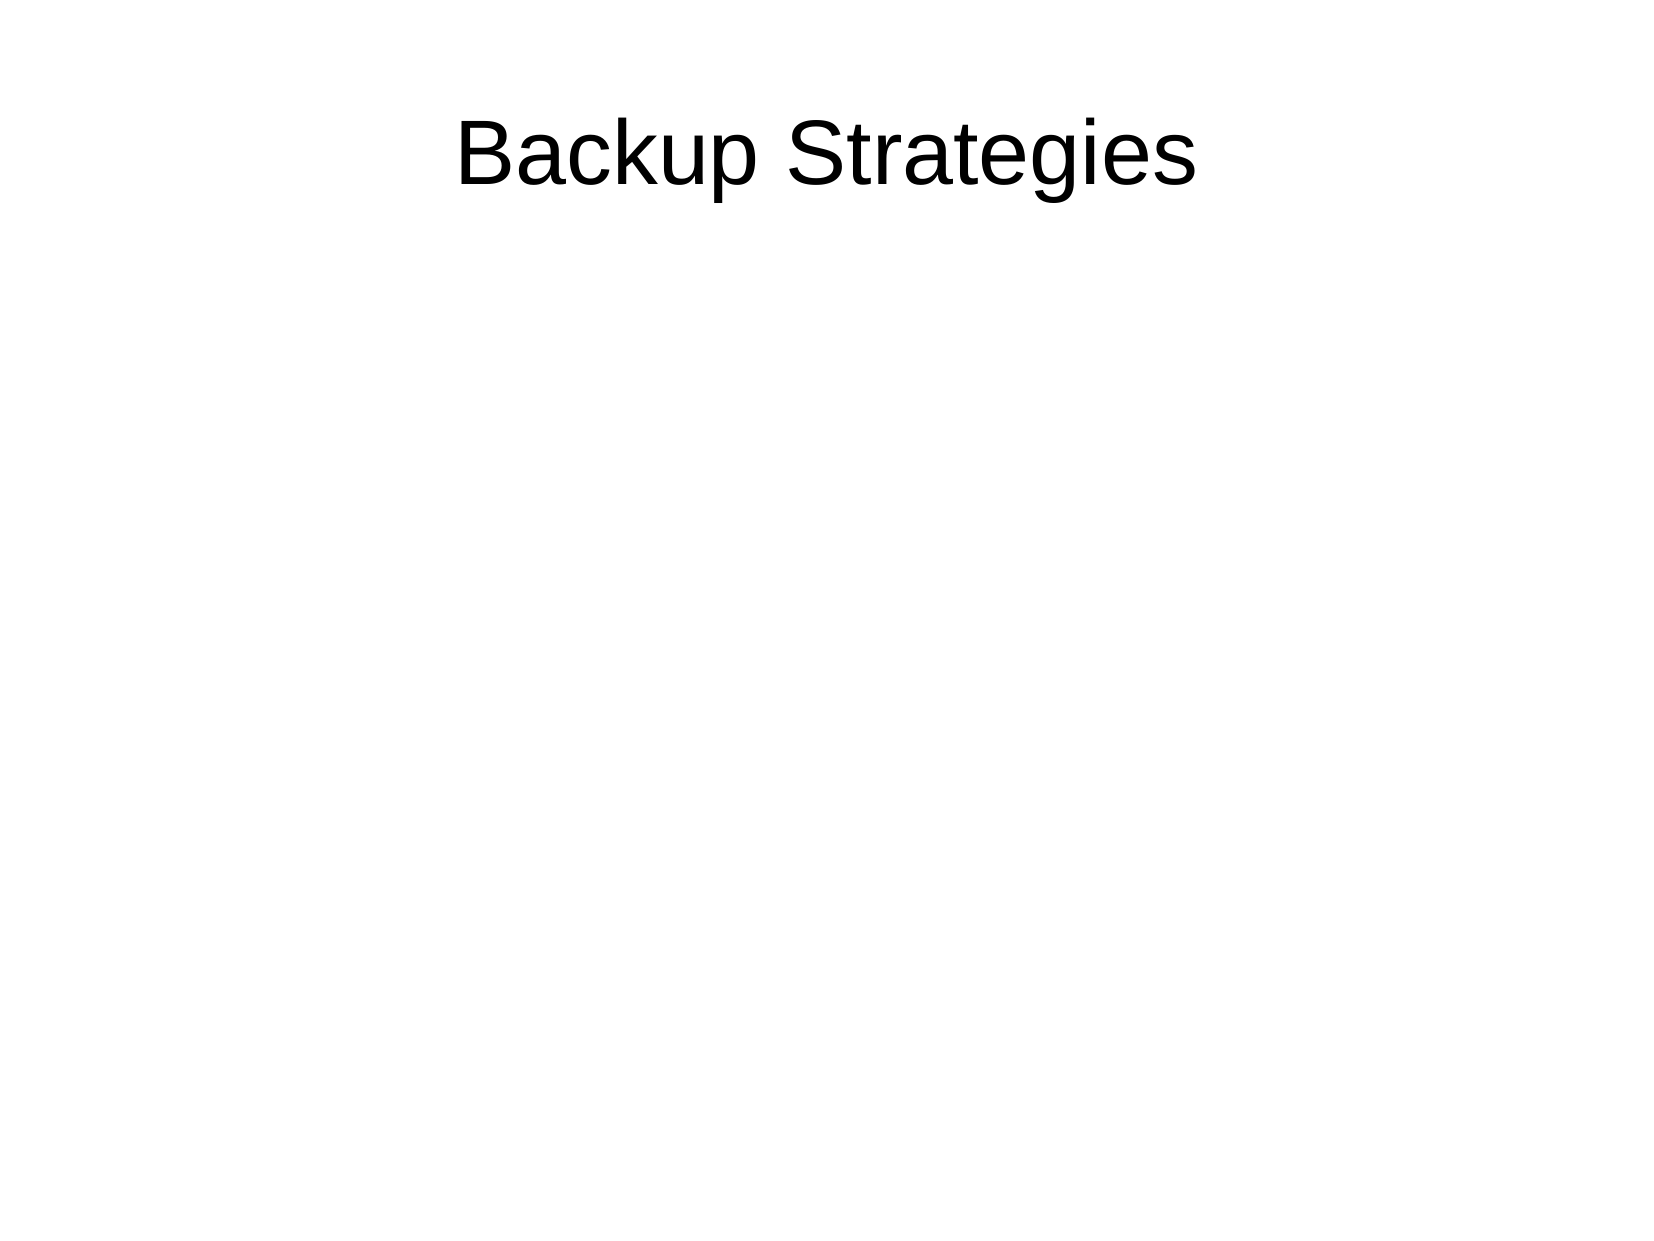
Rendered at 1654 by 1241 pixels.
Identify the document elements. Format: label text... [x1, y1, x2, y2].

title Backup Strategies [82, 49, 1571, 257]
